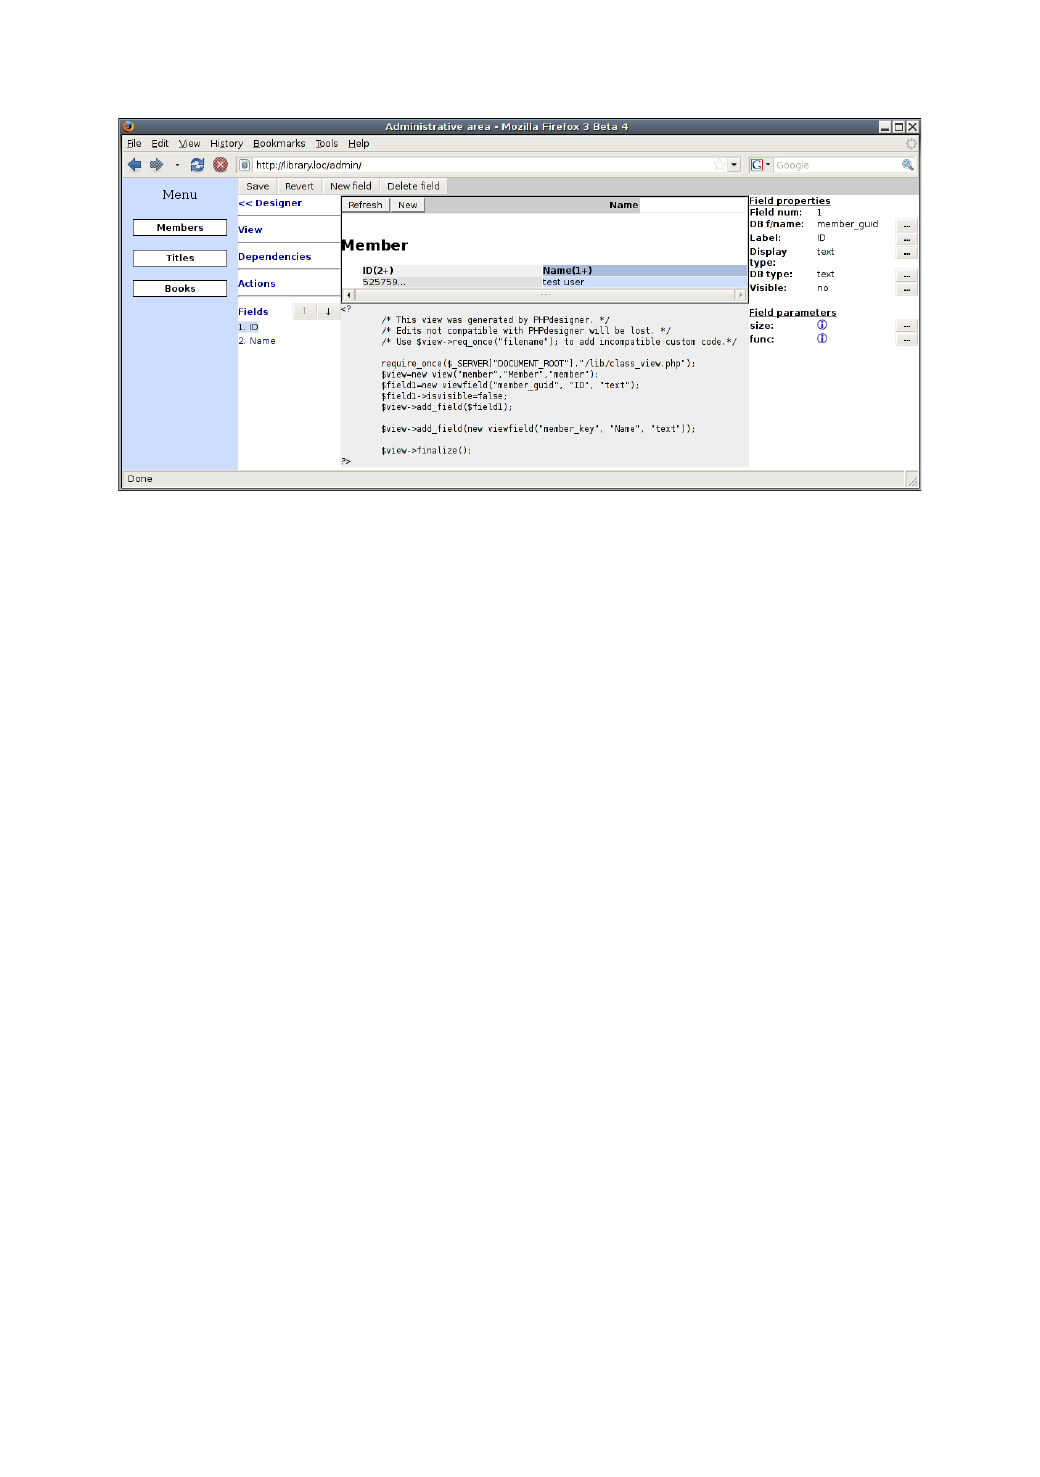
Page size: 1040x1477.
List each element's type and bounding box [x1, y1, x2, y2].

picture [118, 118, 922, 491]
